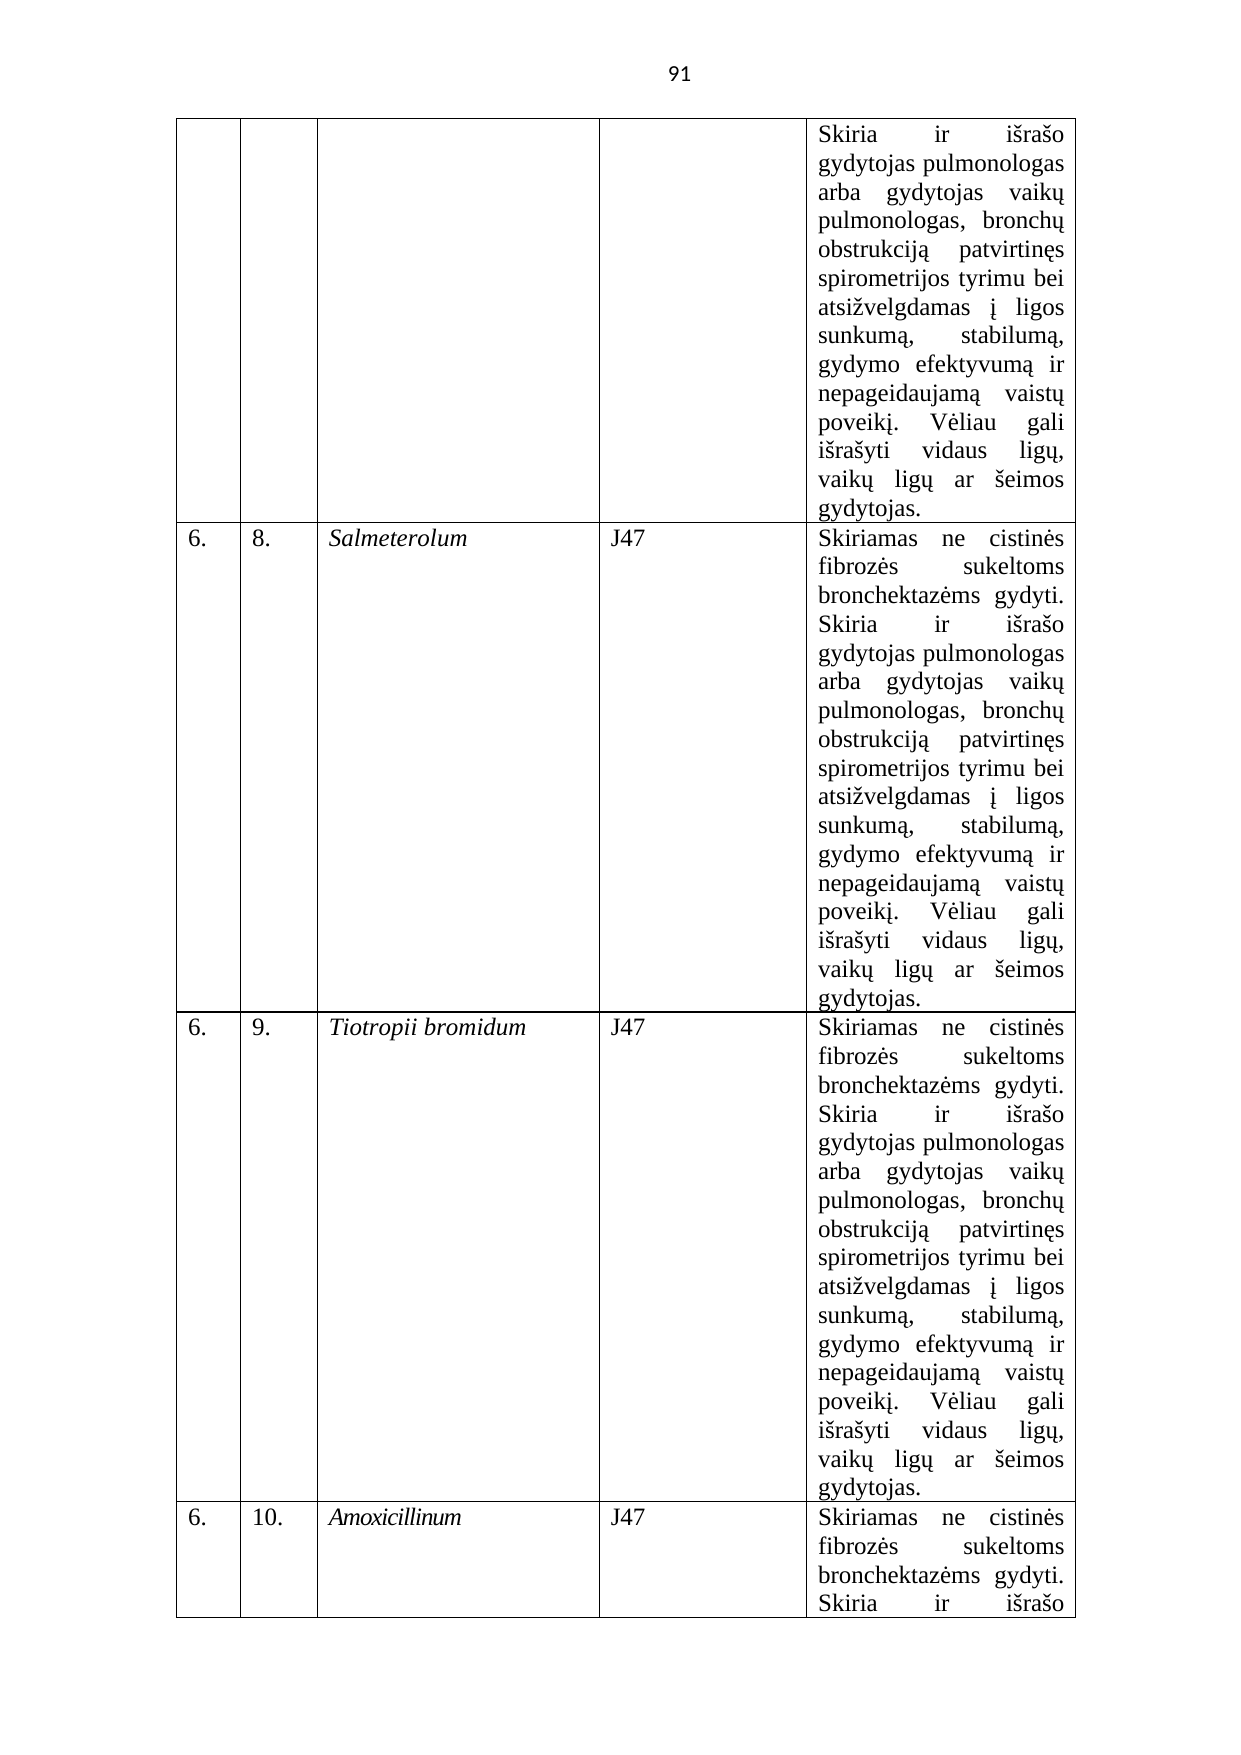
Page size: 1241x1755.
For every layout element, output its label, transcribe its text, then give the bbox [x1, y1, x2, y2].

table_cell [1076, 1011, 1080, 1501]
table_cell [1076, 1501, 1080, 1617]
table_cell [1090, 522, 1094, 1011]
table_cell Skiria ir išrašo gydytojas pulmonologas arba gydytojas vaikų pulmonologas, bronchų obstrukciją patvirtinęs spirometrijos tyrimu bei atsižvelgdamas į ligos sunkumą, stabilumą, gydymo efektyvumą ir nepageidaujamą vaistų poveikį. Vėliau gali išrašyti vidaus ligų, vaikų ligų ar šeimos gydytojas. [807, 119, 1075, 522]
table_cell [241, 119, 317, 522]
table_cell 6. [177, 1502, 240, 1617]
table_cell Amoxicillinum [318, 1502, 599, 1617]
table_cell J47 [600, 523, 806, 1011]
table_cell 10. [241, 1502, 317, 1617]
table_cell [1094, 522, 1099, 1011]
table_cell [1090, 1011, 1094, 1501]
table_cell [600, 119, 806, 522]
table_cell [1090, 118, 1094, 522]
table_cell [1076, 522, 1080, 1011]
table_cell [1080, 1501, 1085, 1617]
table_cell [1085, 118, 1089, 522]
table_cell [1085, 522, 1089, 1011]
table_cell [1110, 118, 1123, 522]
table_cell [1100, 1501, 1104, 1617]
table_cell Skiriamas ne cistinės fibrozės sukeltoms bronchektazėms gydyti. Skiria ir išrašo gydytojas pulmonologas arba gydytojas vaikų pulmonologas, bronchų obstrukciją patvirtinęs spirometrijos tyrimu bei atsižvelgdamas į ligos sunkumą, stabilumą, gydymo efektyvumą ir nepageidaujamą vaistų poveikį. Vėliau gali išrašyti vidaus ligų, vaikų ligų ar šeimos gydytojas. [807, 523, 1075, 1011]
table_cell [1085, 1011, 1089, 1501]
table_cell [1110, 1501, 1123, 1617]
table_cell [1110, 1011, 1123, 1501]
table_cell [1104, 1501, 1110, 1617]
table_cell [1090, 1501, 1094, 1617]
table_cell [1100, 522, 1104, 1011]
table_cell [1104, 522, 1110, 1011]
table_cell [1100, 1011, 1104, 1501]
table_cell [318, 119, 599, 522]
table_cell [177, 119, 240, 522]
table_cell [1104, 1011, 1110, 1501]
table_cell [1094, 118, 1099, 522]
table_cell 8. [241, 523, 317, 1011]
table_cell [1080, 1011, 1085, 1501]
table_cell [1094, 1501, 1099, 1617]
table_cell Salmeterolum [318, 523, 599, 1011]
table_cell [1110, 522, 1123, 1011]
table_cell [1094, 1011, 1099, 1501]
table_cell [1080, 118, 1085, 522]
table_cell [1100, 118, 1104, 522]
table_cell Skiriamas ne cistinės fibrozės sukeltoms bronchektazėms gydyti. Skiria ir išrašo gydytojas pulmonologas arba gydytojas vaikų pulmonologas, bronchų obstrukciją patvirtinęs spirometrijos tyrimu bei atsižvelgdamas į ligos sunkumą, stabilumą, gydymo efektyvumą ir nepageidaujamą vaistų poveikį. Vėliau gali išrašyti vidaus ligų, vaikų ligų ar šeimos gydytojas. [807, 1013, 1075, 1501]
table_cell 9. [241, 1013, 317, 1501]
table_cell [1076, 118, 1080, 522]
table_cell J47 [600, 1013, 806, 1501]
table_cell Tiotropii bromidum [318, 1013, 599, 1501]
table_cell 6. [177, 1013, 240, 1501]
table_cell J47 [600, 1502, 806, 1617]
table_cell 6. [177, 523, 240, 1011]
table_cell [1080, 522, 1085, 1011]
table_cell [1085, 1501, 1089, 1617]
table_cell [1104, 118, 1110, 522]
table_cell Skiriamas ne cistinės fibrozės sukeltoms bronchektazėms gydyti. Skiria ir išrašo [807, 1502, 1075, 1617]
